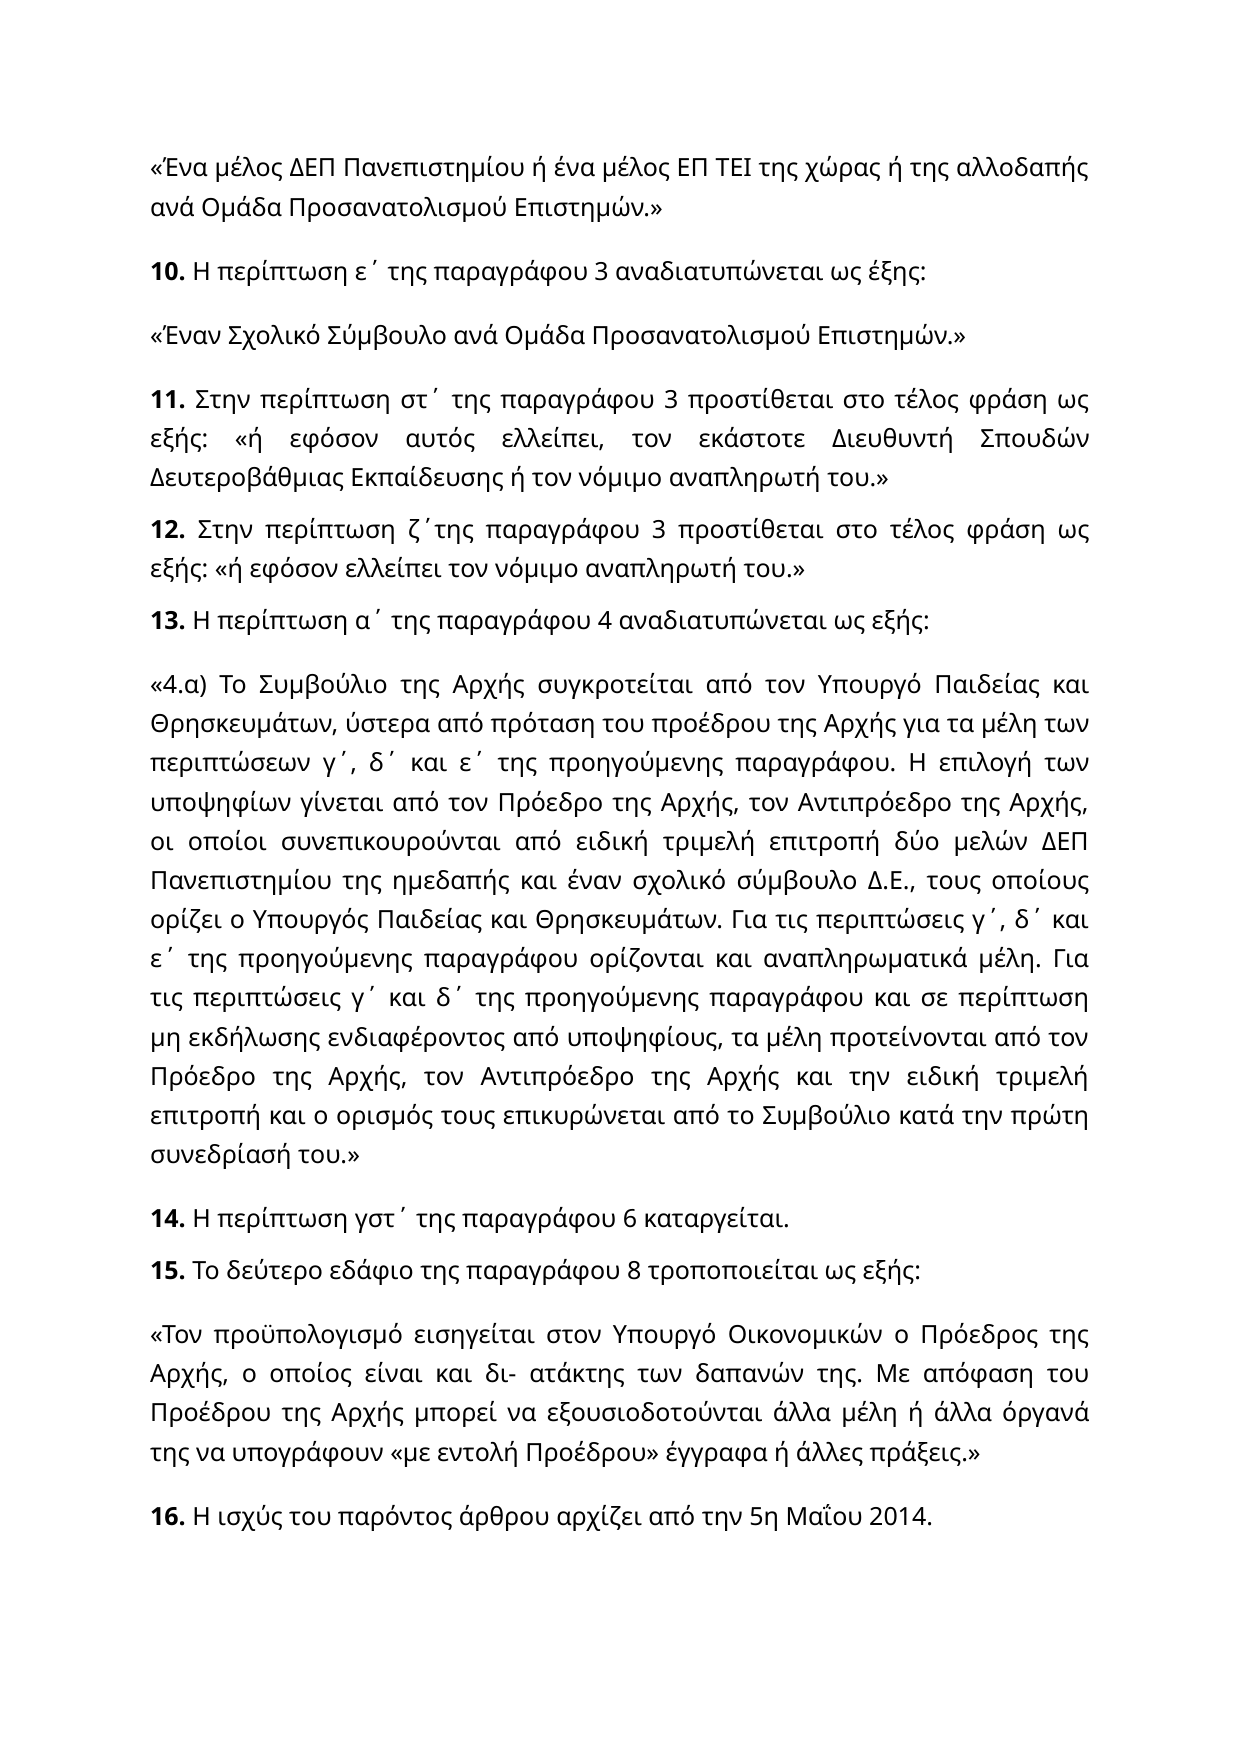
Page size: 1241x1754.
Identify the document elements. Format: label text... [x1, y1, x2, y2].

text 16. Η ισχύς του παρόντος άρθρου αρχίζει από την 5η Μαΐου 2014. [150, 1498, 1090, 1532]
text 13. Η περίπτωση α΄ της παραγράφου 4 αναδιατυπώνεται ως εξής: [150, 602, 1090, 637]
text 10. Η περίπτωση ε΄ της παραγράφου 3 αναδιατυπώνεται ως έξης: [150, 253, 1090, 287]
text «Ένα μέλος ΔΕΠ Πανεπιστημίου ή ένα μέλος ΕΠ ΤΕΙ της χώρας ή της αλλοδαπής ανά Ομάδα Προσανατολισμού Επιστημών.» [150, 150, 1090, 223]
text 15. Το δεύτερο εδάφιο της παραγράφου 8 τροποποιείται ως εξής: [150, 1252, 1090, 1287]
text «4.α) Το Συμβούλιο της Αρχής συγκροτείται από τον Υπουργό Παιδείας και Θρησκευμάτων, ύστερα από πρόταση του προέδρου της Αρχής για τα μέλη των περιπτώσεων γ΄, δ΄ και ε΄ της προηγούμενης παραγράφου. Η επιλογή των υποψηφίων γίνεται από τον Πρόεδρο της Αρχής, τον Αντιπρόεδρο της Αρχής, οι οποίοι συνεπικουρούνται από ειδική τριμελή επιτροπή δύο μελών ΔΕΠ Πανεπιστημίου της ημεδαπής και έναν σχολικό σύμβουλο Δ.Ε., τους οποίους ορίζει ο Υπουργός Παιδείας και Θρησκευμάτων. Για τις περιπτώσεις γ΄, δ΄ και ε΄ της προηγούμενης παραγράφου ορίζονται και αναπληρωματικά μέλη. Για τις περιπτώσεις γ΄ και δ΄ της προηγούμενης παραγράφου και σε περίπτωση μη εκδήλωσης ενδιαφέροντος από υποψηφίους, τα μέλη προτείνονται από τον Πρόεδρο της Αρχής, τον Αντιπρόεδρο της Αρχής και την ειδική τριμελή επιτροπή και ο ορισμός τους επικυρώνεται από το Συμβούλιο κατά την πρώτη συνεδρίασή του.» [150, 667, 1090, 1171]
text «Τον προϋπολογισμό εισηγείται στον Υπουργό Οικονομικών ο Πρόεδρος της Αρχής, ο οποίος είναι και δι- ατάκτης των δαπανών της. Με απόφαση του Προέδρου της Αρχής μπορεί να εξουσιοδοτούνται άλλα μέλη ή άλλα όργανά της να υπογράφουν «με εντολή Προέδρου» έγγραφα ή άλλες πράξεις.» [150, 1317, 1090, 1468]
text 12. Στην περίπτωση ζ΄της παραγράφου 3 προστίθεται στο τέλος φράση ως εξής: «ή εφόσον ελλείπει τον νόμιμο αναπληρωτή του.» [150, 512, 1090, 585]
text 11. Στην περίπτωση στ΄ της παραγράφου 3 προστίθεται στο τέλος φράση ως εξής: «ή εφόσον αυτός ελλείπει, τον εκάστοτε Διευθυντή Σπουδών Δευτεροβάθμιας Εκπαίδευσης ή τον νόμιμο αναπληρωτή του.» [150, 382, 1090, 494]
text 14. Η περίπτωση γστ΄ της παραγράφου 6 καταργείται. [150, 1201, 1090, 1235]
text «Έναν Σχολικό Σύμβουλο ανά Ομάδα Προσανατολισμού Επιστημών.» [150, 317, 1090, 352]
